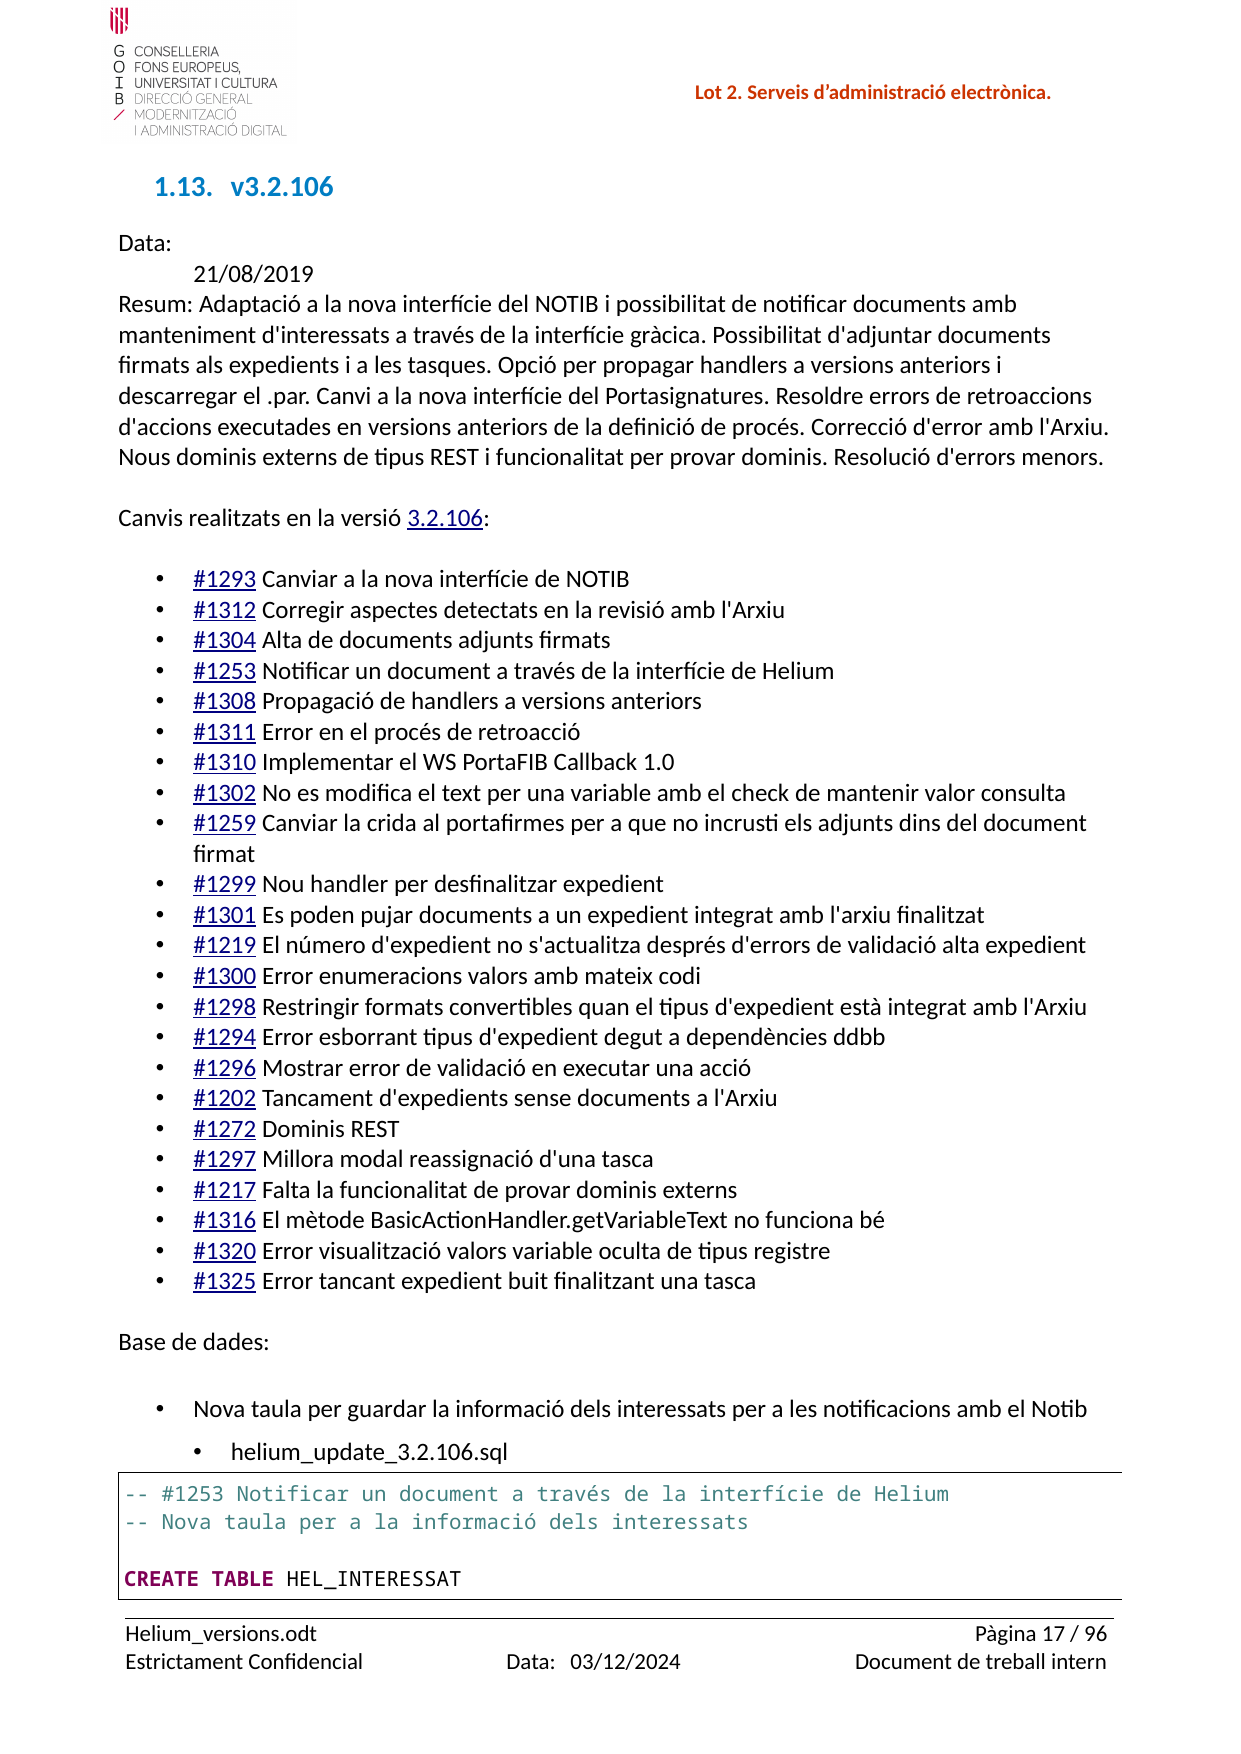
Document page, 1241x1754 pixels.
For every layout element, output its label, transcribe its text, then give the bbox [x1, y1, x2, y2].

list #1253 Notificar un document a través de la interfície de Helium [156, 655, 1122, 685]
list #1272 Dominis REST [156, 1113, 1122, 1143]
list #1301 Es poden pujar documents a un expedient integrat amb l'arxiu finalitzat [156, 899, 1122, 929]
list #1320 Error visualització valors variable oculta de tipus registre [156, 1235, 1122, 1265]
list #1311 Error en el procés de retroacció [156, 716, 1122, 746]
list #1219 El número d'expedient no s'actualitza després d'errors de validació alta expedient [156, 929, 1122, 960]
list #1217 Falta la funcionalitat de provar dominis externs [156, 1174, 1122, 1204]
text Data: [118, 228, 1122, 258]
table_header -- #1253 Notificar un document a través de la interfície de Helium -- Nova taula per a la informació dels interessats CREATE TABLE HEL_INTERESSAT [119, 1473, 1122, 1598]
list #1294 Error esborrant tipus d'expedient degut a dependències ddbb [156, 1021, 1122, 1052]
list helium_update_3.2.106.sql [193, 1436, 1122, 1466]
list #1316 El mètode BasicActionHandler.getVariableText no funciona bé [156, 1204, 1122, 1235]
list #1304 Alta de documents adjunts firmats [156, 624, 1122, 655]
list #1293 Canviar a la nova interfície de NOTIB [156, 563, 1122, 594]
list #1296 Mostrar error de validació en executar una acció [156, 1052, 1122, 1082]
text Resum: Adaptació a la nova interfície del NOTIB i possibilitat de notificar documents amb manteniment d'interessats a través de la interfície gràcica. Possibilitat d'adjuntar documents firmats als expedients i a les tasques. Opció per propagar handlers a versions anteriors i descarregar el .par. Canvi a la nova interfície del Portasignatures. Resoldre errors de retroaccions d'accions executades en versions anteriors de la definició de procés. Correcció d'error amb l'Arxiu. Nous dominis externs de tipus REST i funcionalitat per provar dominis. Resolució d'errors menors. [118, 289, 1122, 472]
list Nova taula per guardar la informació dels interessats per a les notificacions amb el Notib [156, 1393, 1122, 1424]
list #1299 Nou handler per desfinalitzar expedient [156, 868, 1122, 899]
subtitle v3.2.106 [153, 168, 1122, 204]
list #1312 Corregir aspectes detectats en la revisió amb l'Arxiu [156, 594, 1122, 624]
list #1298 Restringir formats convertibles quan el tipus d'expedient està integrat amb l'Arxiu [156, 991, 1122, 1021]
list #1259 Canviar la crida al portafirmes per a que no incrusti els adjunts dins del document firmat [156, 807, 1122, 868]
picture [100, 0, 297, 144]
list #1297 Millora modal reassignació d'una tasca [156, 1143, 1122, 1174]
list #1302 No es modifica el text per una variable amb el check de mantenir valor consulta [156, 777, 1122, 807]
text Canvis realitzats en la versió 3.2.106: [118, 502, 1122, 533]
list #1325 Error tancant expedient buit finalitzant una tasca [156, 1265, 1122, 1296]
text 21/08/2019 [118, 258, 1122, 289]
list #1300 Error enumeracions valors amb mateix codi [156, 960, 1122, 991]
list #1310 Implementar el WS PortaFIB Callback 1.0 [156, 746, 1122, 777]
list #1202 Tancament d'expedients sense documents a l'Arxiu [156, 1082, 1122, 1113]
text Base de dades: [118, 1326, 1122, 1357]
list #1308 Propagació de handlers a versions anteriors [156, 685, 1122, 716]
